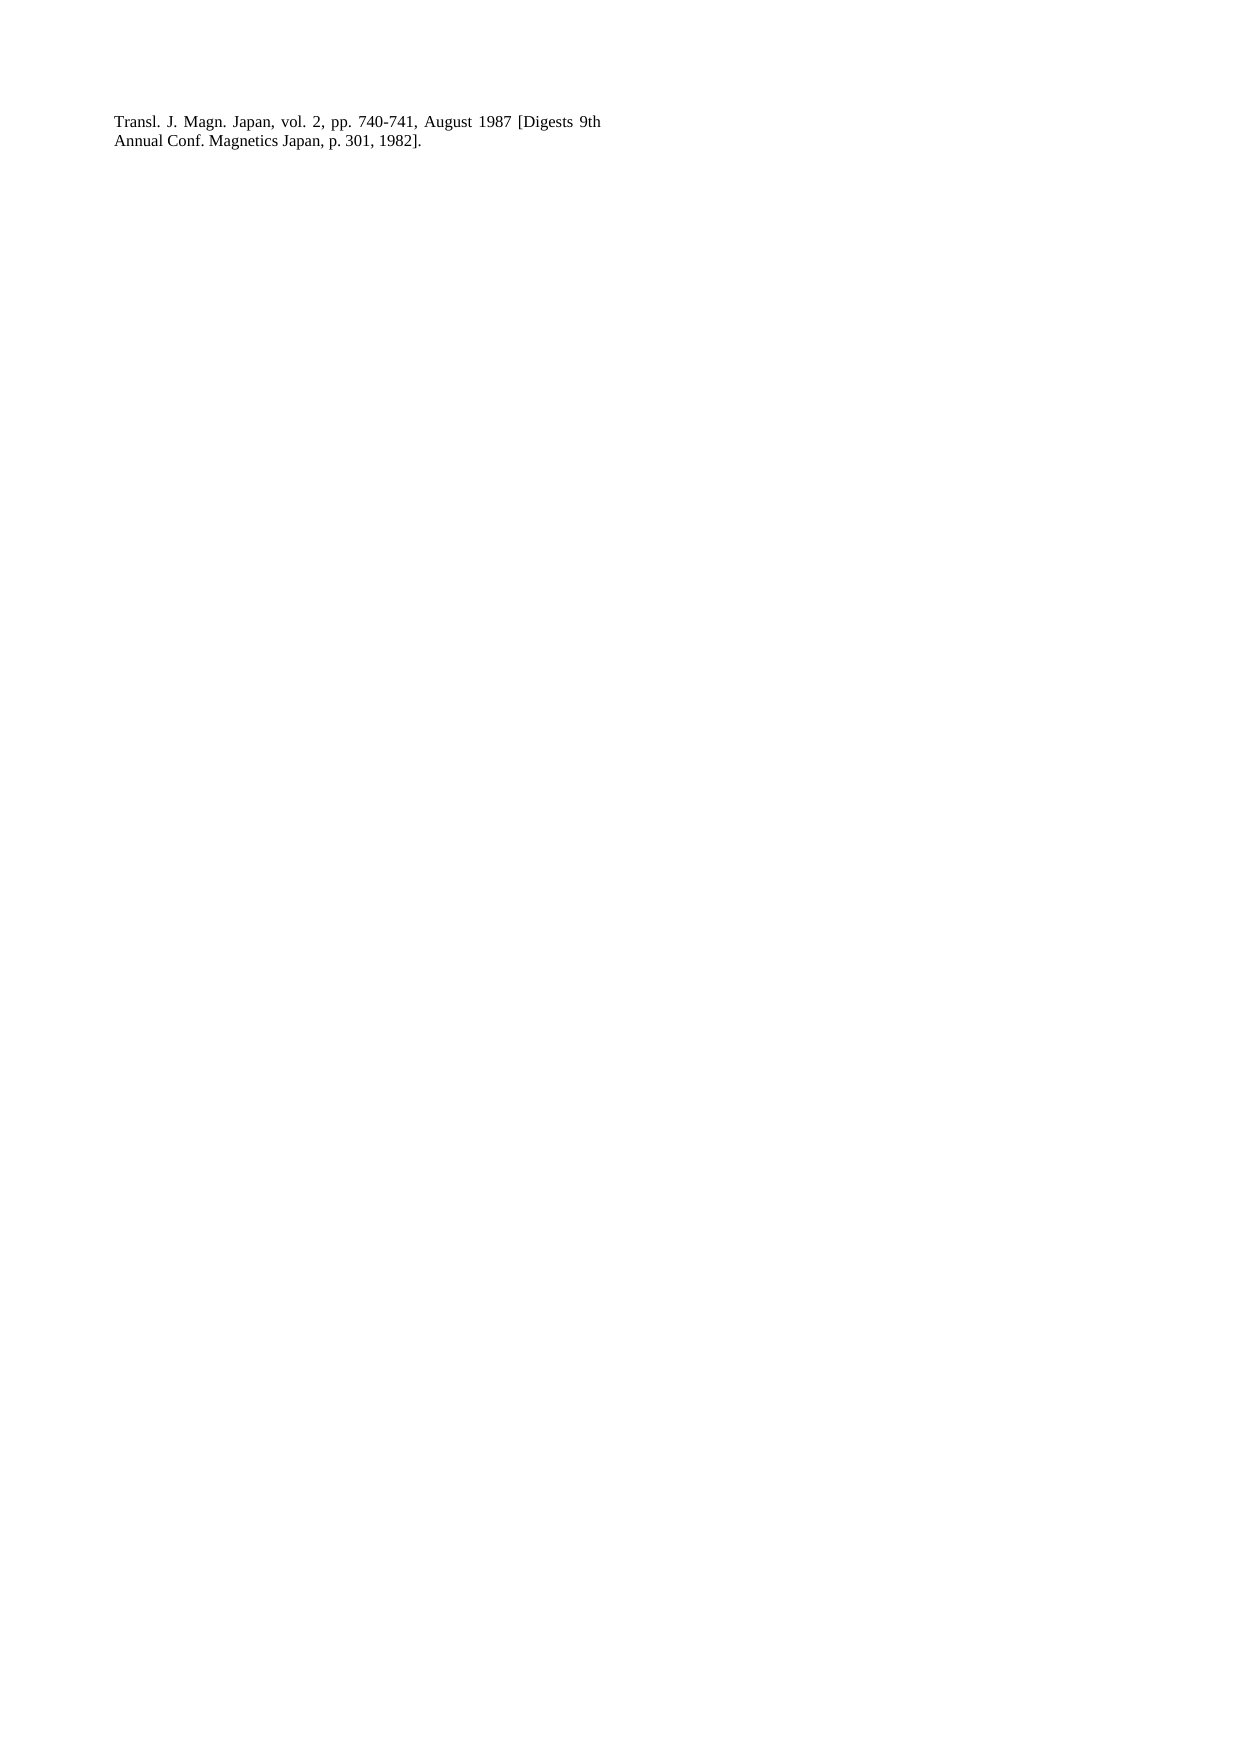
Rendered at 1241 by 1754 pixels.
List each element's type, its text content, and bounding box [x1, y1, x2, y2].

list Transl. J. Magn. Japan, vol. 2, pp. 740-741, August 1987 [Digests 9th Annual Conf. Magnetics Japan, p. 301, 1982]. [76, 112, 601, 150]
